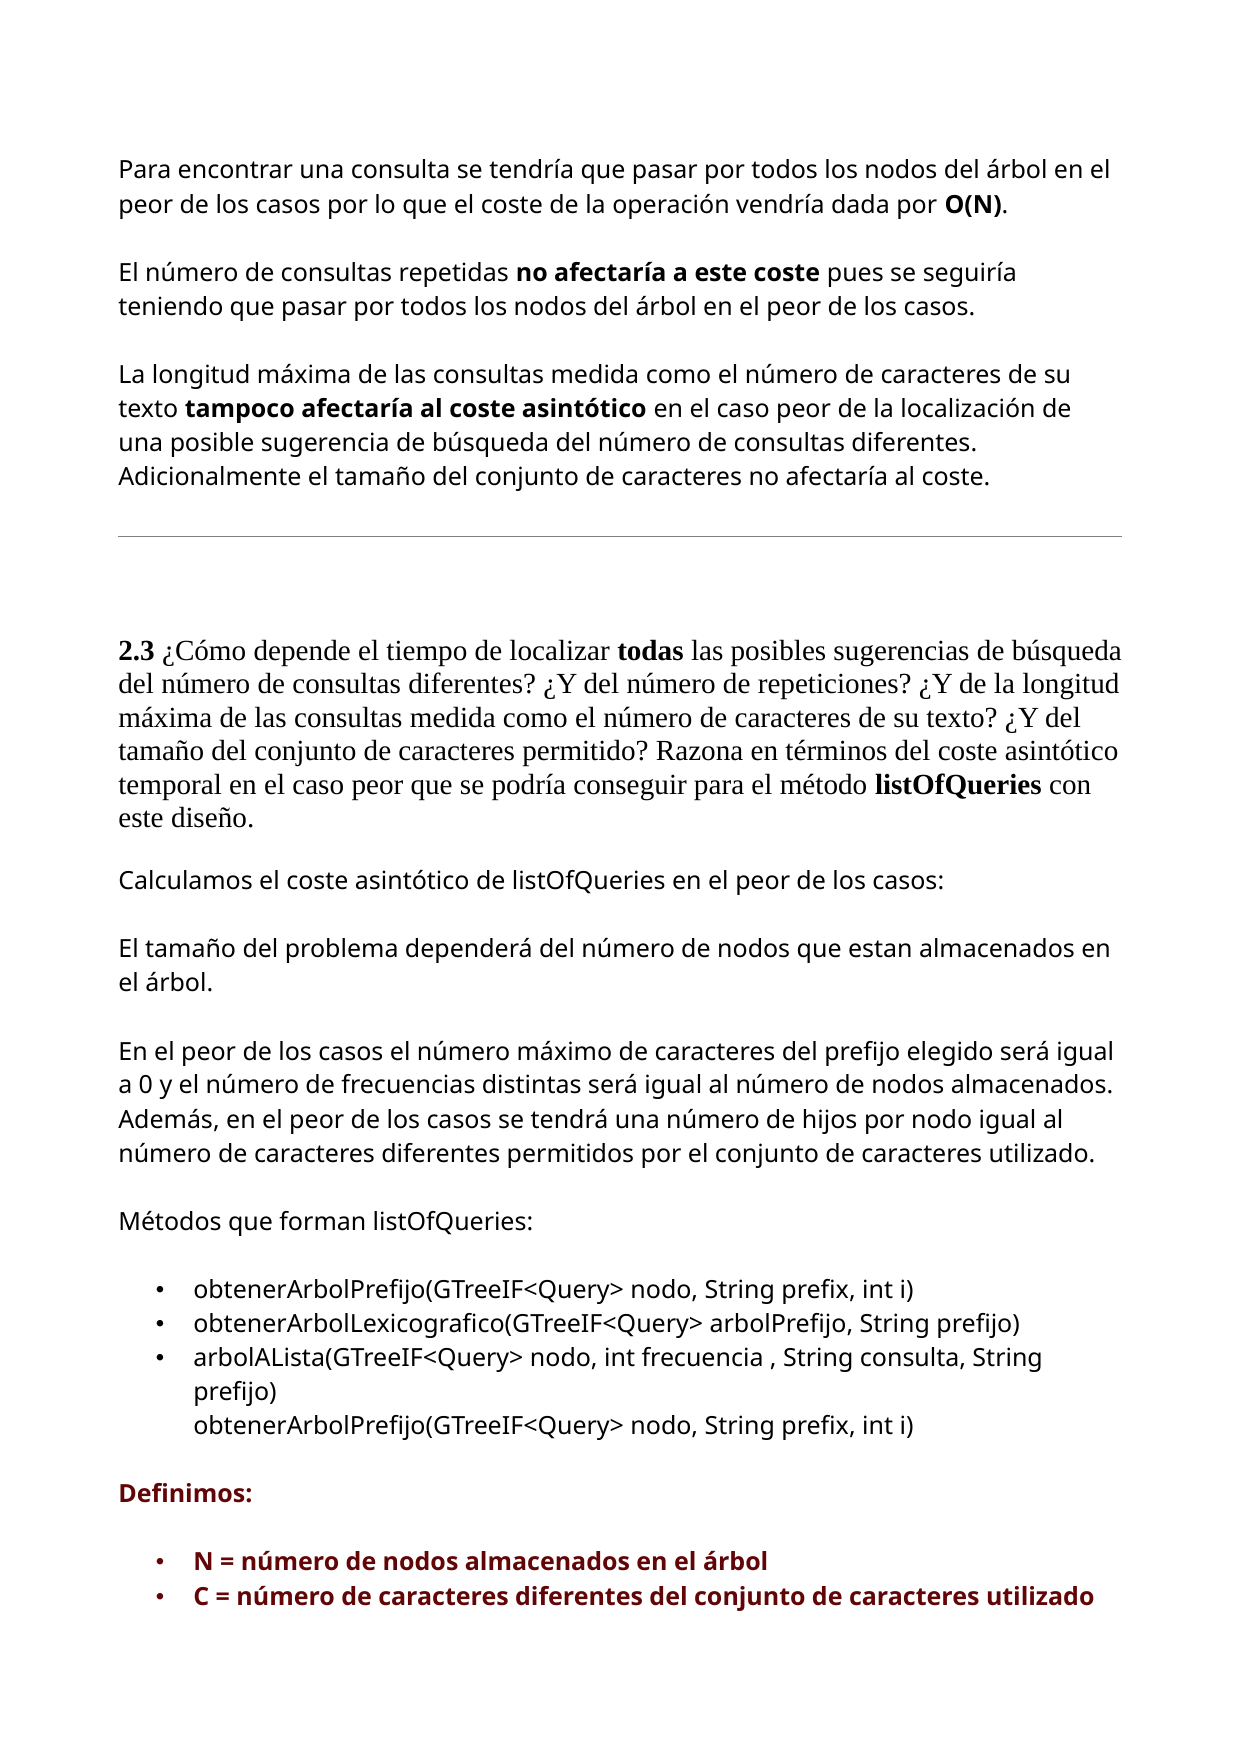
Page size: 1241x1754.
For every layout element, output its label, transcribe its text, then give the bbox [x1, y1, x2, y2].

text El tamaño del problema dependerá del número de nodos que estan almacenados en el árbol. [118, 931, 1122, 999]
list obtenerArbolLexicografico(GTreeIF<Query> arbolPrefijo, String prefijo) [156, 1306, 1122, 1340]
list arbolALista(GTreeIF<Query> nodo, int frecuencia , String consulta, String prefijo) [156, 1340, 1122, 1408]
text Definimos: [118, 1476, 1122, 1510]
list N = número de nodos almacenados en el árbol [156, 1544, 1122, 1578]
text La longitud máxima de las consultas medida como el número de caracteres de su texto tampoco afectaría al coste asintótico en el caso peor de la localización de una posible sugerencia de búsqueda del número de consultas diferentes. Adicionalmente el tamaño del conjunto de caracteres no afectaría al coste. [118, 357, 1122, 493]
text El número de consultas repetidas no afectaría a este coste pues se seguiría teniendo que pasar por todos los nodos del árbol en el peor de los casos. [118, 254, 1122, 322]
list C = número de caracteres diferentes del conjunto de caracteres utilizado [156, 1578, 1122, 1612]
text Para encontrar una consulta se tendría que pasar por todos los nodos del árbol en el peor de los casos por lo que el coste de la operación vendría dada por O(N). [118, 152, 1122, 220]
text Métodos que forman listOfQueries: [118, 1203, 1122, 1237]
list obtenerArbolPrefijo(GTreeIF<Query> nodo, String prefix, int i) [156, 1408, 1122, 1442]
list obtenerArbolPrefijo(GTreeIF<Query> nodo, String prefix, int i) [156, 1272, 1122, 1306]
text Calculamos el coste asintótico de listOfQueries en el peor de los casos: [118, 863, 1122, 897]
text 2.3 ¿Cómo depende el tiempo de localizar todas las posibles sugerencias de búsqueda del número de consultas diferentes? ¿Y del número de repeticiones? ¿Y de la longitud máxima de las consultas medida como el número de caracteres de su texto? ¿Y del tamaño del conjunto de caracteres permitido? Razona en términos del coste asintótico temporal en el caso peor que se podría conseguir para el método listOfQueries con este diseño. [118, 633, 1122, 834]
text En el peor de los casos el número máximo de caracteres del prefijo elegido será igual a 0 y el número de frecuencias distintas será igual al número de nodos almacenados. Además, en el peor de los casos se tendrá una número de hijos por nodo igual al número de caracteres diferentes permitidos por el conjunto de caracteres utilizado. [118, 1033, 1122, 1169]
